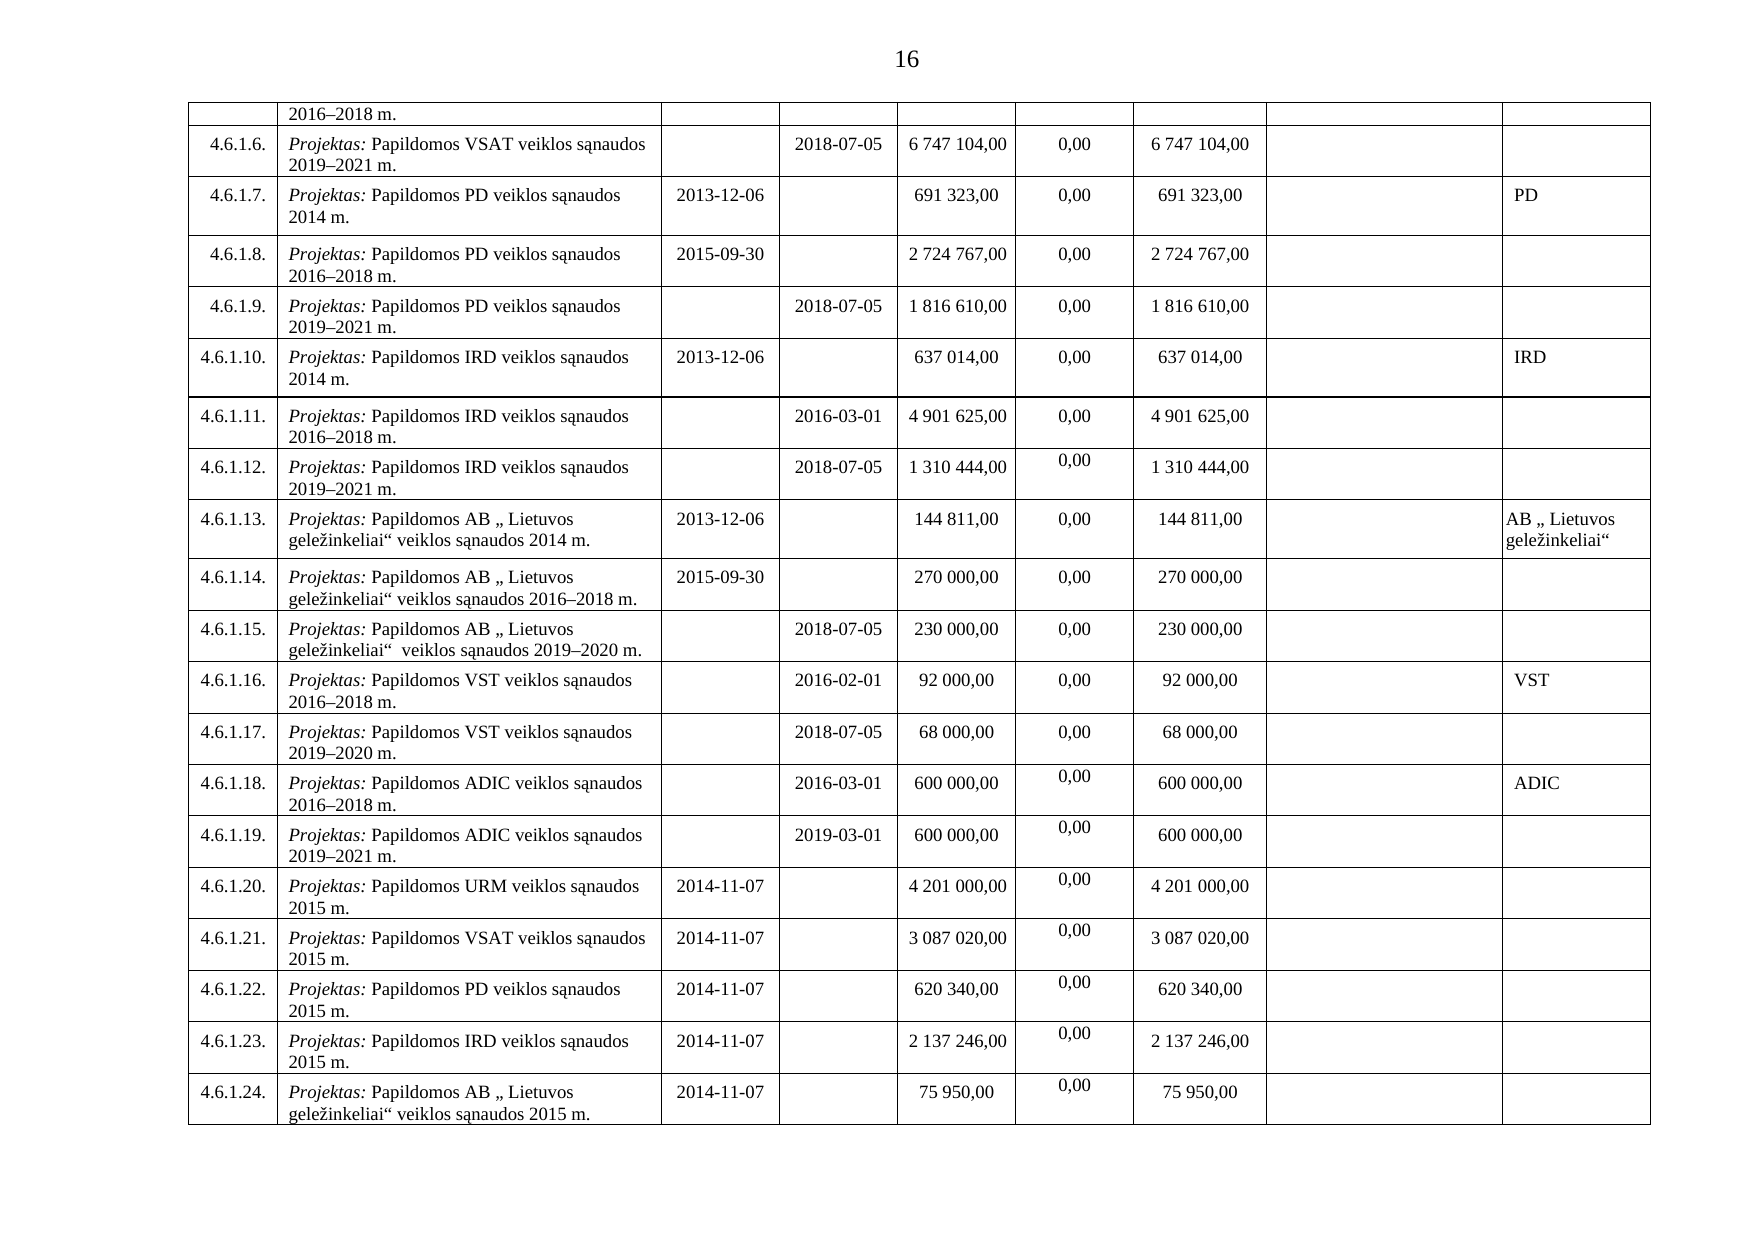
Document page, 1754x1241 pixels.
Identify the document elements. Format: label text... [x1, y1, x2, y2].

table_cell 1 310 444,00 [1134, 449, 1266, 499]
table_cell 0,00 [1016, 765, 1133, 815]
table_cell 0,00 [1016, 449, 1133, 499]
table_cell [1651, 176, 1754, 235]
table_cell [780, 868, 897, 918]
table_cell [780, 339, 897, 396]
table_cell [780, 177, 897, 235]
table_cell 0,00 [1016, 398, 1133, 448]
table_cell 2018-07-05 [780, 287, 897, 338]
table_cell 2 724 767,00 [898, 236, 1015, 286]
table_cell 4.6.1.9. [189, 287, 277, 338]
table_cell 4 901 625,00 [1134, 398, 1266, 448]
table_cell Projektas: Papildomos IRD veiklos sąnaudos 2014 m. [278, 339, 661, 396]
table_cell 1 310 444,00 [898, 449, 1015, 499]
table_cell Projektas: Papildomos VST veiklos sąnaudos 2019–2020 m. [278, 714, 661, 764]
table_cell Projektas: Papildomos AB „ Lietuvos geležinkeliai“ veiklos sąnaudos 2014 m. [278, 500, 661, 558]
table_cell 0,00 [1016, 1022, 1133, 1073]
table_cell Projektas: Papildomos PD veiklos sąnaudos 2014 m. [278, 177, 661, 235]
table_cell [1267, 662, 1502, 712]
table_cell 144 811,00 [898, 500, 1015, 558]
table_cell 4.6.1.13. [189, 500, 277, 558]
table_cell [1503, 816, 1650, 867]
table_cell [1651, 970, 1754, 1021]
table_cell Projektas: Papildomos VST veiklos sąnaudos 2016–2018 m. [278, 662, 661, 712]
table_cell 0,00 [1016, 919, 1133, 970]
table_cell 2 137 246,00 [898, 1022, 1015, 1073]
table_cell [1267, 1022, 1502, 1073]
table_cell [1267, 287, 1502, 338]
table_cell [1651, 713, 1754, 764]
table_cell 3 087 020,00 [1134, 919, 1266, 970]
table_cell [1651, 918, 1754, 970]
table_cell Projektas: Papildomos AB „ Lietuvos geležinkeliai“ veiklos sąnaudos 2016–2018 m. [278, 559, 661, 609]
table_cell Projektas: Papildomos PD veiklos sąnaudos 2016–2018 m. [278, 236, 661, 286]
table_cell [1503, 398, 1650, 448]
table_cell Projektas: Papildomos URM veiklos sąnaudos 2015 m. [278, 868, 661, 918]
table_cell [1651, 1073, 1754, 1124]
table_cell Projektas: Papildomos ADIC veiklos sąnaudos 2019–2021 m. [278, 816, 661, 867]
table_cell 4.6.1.23. [189, 1022, 277, 1073]
table_cell [1134, 103, 1266, 124]
table_cell [1651, 1021, 1754, 1073]
table_cell [1267, 816, 1502, 867]
table_cell 600 000,00 [898, 765, 1015, 815]
table_cell 2015-09-30 [662, 236, 779, 286]
table_cell [1267, 611, 1502, 661]
table_cell 600 000,00 [1134, 765, 1266, 815]
table_cell 0,00 [1016, 177, 1133, 235]
table_cell Projektas: Papildomos VSAT veiklos sąnaudos 2019–2021 m. [278, 126, 661, 176]
table_cell [1651, 396, 1754, 448]
table_cell [1651, 558, 1754, 609]
table_cell 0,00 [1016, 971, 1133, 1021]
table_cell [1651, 661, 1754, 712]
table_cell 620 340,00 [898, 971, 1015, 1021]
table_cell 2018-07-05 [780, 611, 897, 661]
table_cell 4 201 000,00 [898, 868, 1015, 918]
table_cell [1267, 714, 1502, 764]
table_cell [1651, 815, 1754, 867]
table_cell [780, 971, 897, 1021]
table_cell [1651, 764, 1754, 815]
table_cell IRD [1503, 339, 1650, 396]
table_cell Projektas: Papildomos AB „ Lietuvos geležinkeliai“ veiklos sąnaudos 2019–2020 m. [278, 611, 661, 661]
table_cell [780, 236, 897, 286]
table_cell 0,00 [1016, 500, 1133, 558]
table_cell 2014-11-07 [662, 971, 779, 1021]
table_cell [1267, 339, 1502, 396]
table_cell 691 323,00 [1134, 177, 1266, 235]
table_cell [1503, 714, 1650, 764]
table_cell 2014-11-07 [662, 919, 779, 970]
table_cell [1267, 559, 1502, 609]
table_cell 4.6.1.16. [189, 662, 277, 712]
table_cell [780, 1074, 897, 1124]
table_cell [1503, 287, 1650, 338]
table_cell 4.6.1.17. [189, 714, 277, 764]
table_cell 0,00 [1016, 126, 1133, 176]
table_cell 4 201 000,00 [1134, 868, 1266, 918]
table_cell 600 000,00 [898, 816, 1015, 867]
table_cell [780, 1022, 897, 1073]
table_cell 0,00 [1016, 1074, 1133, 1124]
table_cell 2013-12-06 [662, 177, 779, 235]
table_cell 4.6.1.10. [189, 339, 277, 396]
table_cell 2013-12-06 [662, 500, 779, 558]
table_cell Projektas: Papildomos ADIC veiklos sąnaudos 2016–2018 m. [278, 765, 661, 815]
table_cell 2016-03-01 [780, 398, 897, 448]
table_cell 2013-12-06 [662, 339, 779, 396]
table_cell 2018-07-05 [780, 126, 897, 176]
table_cell 2014-11-07 [662, 868, 779, 918]
table_cell 0,00 [1016, 236, 1133, 286]
table_cell 6 747 104,00 [1134, 126, 1266, 176]
table_cell [1651, 286, 1754, 338]
table_cell [1016, 103, 1133, 124]
table_cell 270 000,00 [1134, 559, 1266, 609]
table_cell 637 014,00 [1134, 339, 1266, 396]
table_cell 4.6.1.19. [189, 816, 277, 867]
table_cell 270 000,00 [898, 559, 1015, 609]
table_cell [1503, 868, 1650, 918]
table_cell [1651, 125, 1754, 176]
table_cell 4.6.1.7. [189, 177, 277, 235]
table_cell 92 000,00 [1134, 662, 1266, 712]
table_cell 68 000,00 [898, 714, 1015, 764]
table_cell [1651, 867, 1754, 918]
table_cell 2019-03-01 [780, 816, 897, 867]
table_cell 0,00 [1016, 287, 1133, 338]
table_cell [662, 398, 779, 448]
table_cell 92 000,00 [898, 662, 1015, 712]
table_cell [662, 662, 779, 712]
table_cell [1503, 559, 1650, 609]
table_cell [1503, 611, 1650, 661]
table_cell [1503, 1074, 1650, 1124]
table_cell 4.6.1.22. [189, 971, 277, 1021]
table_cell 2016-03-01 [780, 765, 897, 815]
table_cell 2016–2018 m. [278, 103, 661, 124]
table_cell [780, 559, 897, 609]
table_cell AB „ Lietuvos geležinkeliai“ [1503, 500, 1650, 558]
table_cell 2016-02-01 [780, 662, 897, 712]
table_cell 637 014,00 [898, 339, 1015, 396]
table_cell 6 747 104,00 [898, 126, 1015, 176]
table_cell 2018-07-05 [780, 449, 897, 499]
table_cell [1267, 177, 1502, 235]
table_cell VST [1503, 662, 1650, 712]
table_cell 230 000,00 [898, 611, 1015, 661]
table_cell [898, 103, 1015, 124]
table_cell 75 950,00 [898, 1074, 1015, 1124]
table_cell [1503, 103, 1650, 124]
table_cell Projektas: Papildomos VSAT veiklos sąnaudos 2015 m. [278, 919, 661, 970]
table_cell 1 816 610,00 [898, 287, 1015, 338]
table_cell 230 000,00 [1134, 611, 1266, 661]
table_cell [662, 449, 779, 499]
table_cell [1503, 971, 1650, 1021]
table_cell [1267, 126, 1502, 176]
table_cell [780, 919, 897, 970]
table_cell [780, 103, 897, 124]
table_cell Projektas: Papildomos AB „ Lietuvos geležinkeliai“ veiklos sąnaudos 2015 m. [278, 1074, 661, 1124]
table_cell [1267, 919, 1502, 970]
table_cell Projektas: Papildomos PD veiklos sąnaudos 2015 m. [278, 971, 661, 1021]
table_cell 0,00 [1016, 868, 1133, 918]
table_cell Projektas: Papildomos PD veiklos sąnaudos 2019–2021 m. [278, 287, 661, 338]
table_cell 4.6.1.20. [189, 868, 277, 918]
table_cell 1 816 610,00 [1134, 287, 1266, 338]
table_cell 2 137 246,00 [1134, 1022, 1266, 1073]
table_cell 0,00 [1016, 714, 1133, 764]
table_cell [662, 611, 779, 661]
table_cell [1651, 610, 1754, 661]
table_cell 3 087 020,00 [898, 919, 1015, 970]
table_cell 4.6.1.24. [189, 1074, 277, 1124]
table_cell ADIC [1503, 765, 1650, 815]
table_cell [1267, 971, 1502, 1021]
table_cell 600 000,00 [1134, 816, 1266, 867]
table_cell 0,00 [1016, 816, 1133, 867]
table_cell 4.6.1.21. [189, 919, 277, 970]
table_cell [1267, 449, 1502, 499]
table_cell Projektas: Papildomos IRD veiklos sąnaudos 2015 m. [278, 1022, 661, 1073]
table_cell 0,00 [1016, 662, 1133, 712]
table_cell [189, 103, 277, 124]
table_cell 2014-11-07 [662, 1074, 779, 1124]
table_cell 4.6.1.8. [189, 236, 277, 286]
table_cell 4.6.1.15. [189, 611, 277, 661]
table_cell [1651, 102, 1754, 124]
table_cell 4.6.1.11. [189, 398, 277, 448]
table_cell 620 340,00 [1134, 971, 1266, 1021]
table_cell [1503, 126, 1650, 176]
table_cell [1267, 1074, 1502, 1124]
table_cell 0,00 [1016, 339, 1133, 396]
table_cell [780, 500, 897, 558]
table_cell [662, 287, 779, 338]
table_cell [1651, 448, 1754, 499]
table_cell 0,00 [1016, 559, 1133, 609]
table_cell 4 901 625,00 [898, 398, 1015, 448]
table_cell 4.6.1.14. [189, 559, 277, 609]
table_cell [1267, 765, 1502, 815]
table_cell Projektas: Papildomos IRD veiklos sąnaudos 2016–2018 m. [278, 398, 661, 448]
table_cell [662, 816, 779, 867]
table_cell [1503, 919, 1650, 970]
table_cell PD [1503, 177, 1650, 235]
table_cell [1651, 235, 1754, 286]
table_cell [1267, 103, 1502, 124]
table_cell [1503, 236, 1650, 286]
table_cell 4.6.1.12. [189, 449, 277, 499]
table_cell [1503, 1022, 1650, 1073]
table_cell [1651, 499, 1754, 558]
table_cell [662, 765, 779, 815]
table_cell 2015-09-30 [662, 559, 779, 609]
table_cell 2018-07-05 [780, 714, 897, 764]
table_cell [1267, 868, 1502, 918]
table_cell 68 000,00 [1134, 714, 1266, 764]
table_cell 75 950,00 [1134, 1074, 1266, 1124]
table_cell 4.6.1.18. [189, 765, 277, 815]
table_cell [662, 714, 779, 764]
table_cell 0,00 [1016, 611, 1133, 661]
table_cell 691 323,00 [898, 177, 1015, 235]
table_cell 2 724 767,00 [1134, 236, 1266, 286]
table_cell [1267, 500, 1502, 558]
table_cell [662, 103, 779, 124]
table_cell 2014-11-07 [662, 1022, 779, 1073]
table_cell Projektas: Papildomos IRD veiklos sąnaudos 2019–2021 m. [278, 449, 661, 499]
table_cell [662, 126, 779, 176]
table_cell [1267, 398, 1502, 448]
table_cell 144 811,00 [1134, 500, 1266, 558]
table_cell [1503, 449, 1650, 499]
table_cell 4.6.1.6. [189, 126, 277, 176]
table_cell [1267, 236, 1502, 286]
table_cell [1651, 338, 1754, 396]
